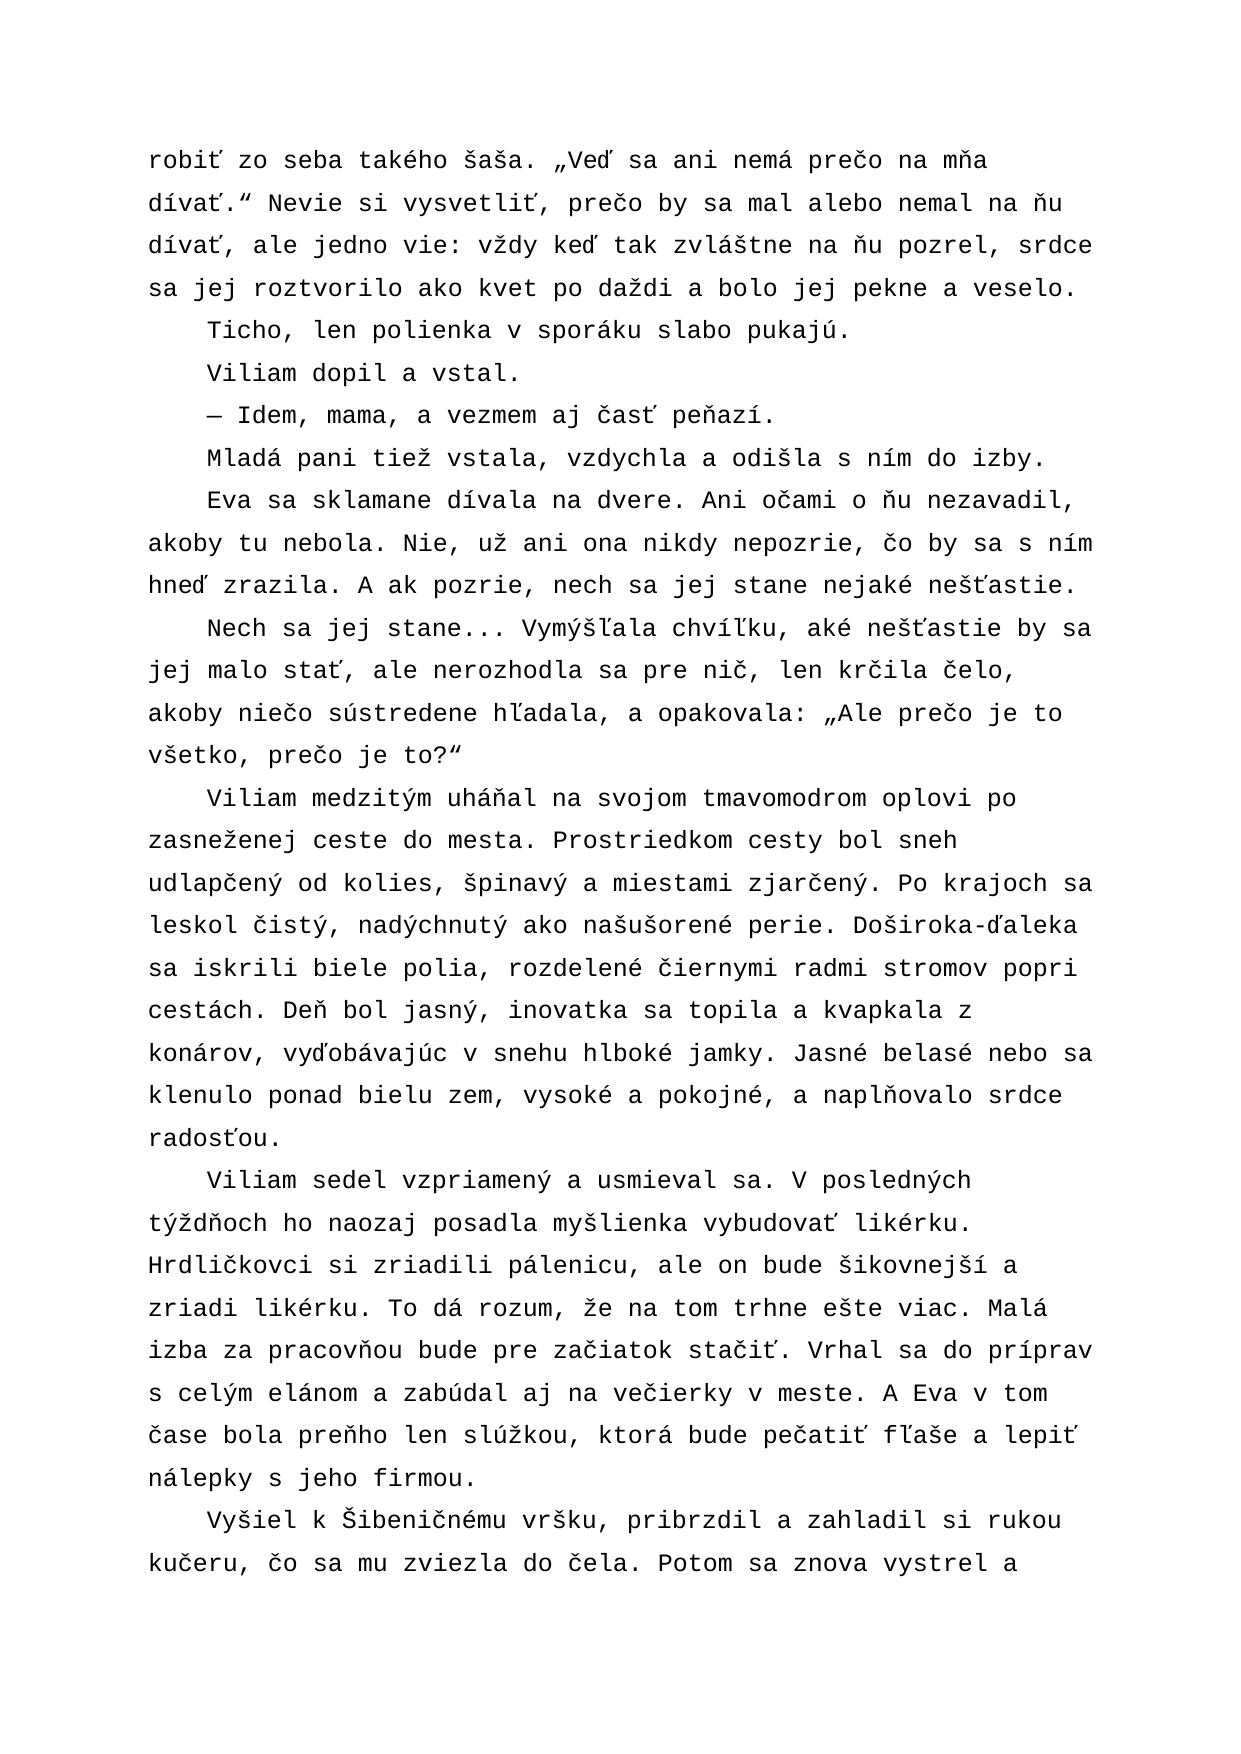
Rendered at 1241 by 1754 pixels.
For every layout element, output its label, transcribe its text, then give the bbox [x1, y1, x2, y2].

text Mladá pani tiež vstala, vzdychla a odišla s ním do izby. [148, 445, 1093, 473]
text — Idem, mama, a vezmem aj časť peňazí. [148, 403, 1093, 431]
text Vyšiel k Šibeničnému vršku, pribrzdil a zahladil si rukou kučeru, čo sa mu zviezla do čela. Potom sa znova vystrel a [148, 1508, 1093, 1578]
text Viliam medzitým uháňal na svojom tmavomodrom oplovi po zasneženej ceste do mesta. Prostriedkom cesty bol sneh udlapčený od kolies, špinavý a miestami zjarčený. Po krajoch sa leskol čistý, nadýchnutý ako našušorené perie. Doširoka-ďaleka sa iskrili biele polia, rozdelené čiernymi radmi stromov popri cestách. Deň bol jasný, inovatka sa topila a kvapkala z konárov, vyďobávajúc v snehu hlboké jamky. Jasné belasé nebo sa klenulo ponad bielu zem, vysoké a pokojné, a naplňovalo srdce radosťou. [148, 785, 1093, 1153]
text robiť zo seba takého šaša. „Veď sa ani nemá prečo na mňa dívať.“ Nevie si vysvetliť, prečo by sa mal alebo nemal na ňu dívať, ale jedno vie: vždy keď tak zvláštne na ňu pozrel, srdce sa jej roztvorilo ako kvet po daždi a bolo jej pekne a veselo. [148, 148, 1093, 303]
text Eva sa sklamane dívala na dvere. Ani očami o ňu nezavadil, akoby tu nebola. Nie, už ani ona nikdy nepozrie, čo by sa s ním hneď zrazila. A ak pozrie, nech sa jej stane nejaké nešťastie. [148, 488, 1093, 601]
text Viliam dopil a vstal. [148, 360, 1093, 388]
text Viliam sedel vzpriamený a usmieval sa. V posledných týždňoch ho naozaj posadla myšlienka vybudovať likérku. Hrdličkovci si zriadili pálenicu, ale on bude šikovnejší a zriadi likérku. To dá rozum, že na tom trhne ešte viac. Malá izba za pracovňou bude pre začiatok stačiť. Vrhal sa do príprav s celým elánom a zabúdal aj na večierky v meste. A Eva v tom čase bola preňho len slúžkou, ktorá bude pečatiť fľaše a lepiť nálepky s jeho firmou. [148, 1168, 1093, 1493]
text Nech sa jej stane... Vymýšľala chvíľku, aké nešťastie by sa jej malo stať, ale nerozhodla sa pre nič, len krčila čelo, akoby niečo sústredene hľadala, a opakovala: „Ale prečo je to všetko, prečo je to?“ [148, 615, 1093, 771]
text Ticho, len polienka v sporáku slabo pukajú. [148, 318, 1093, 346]
